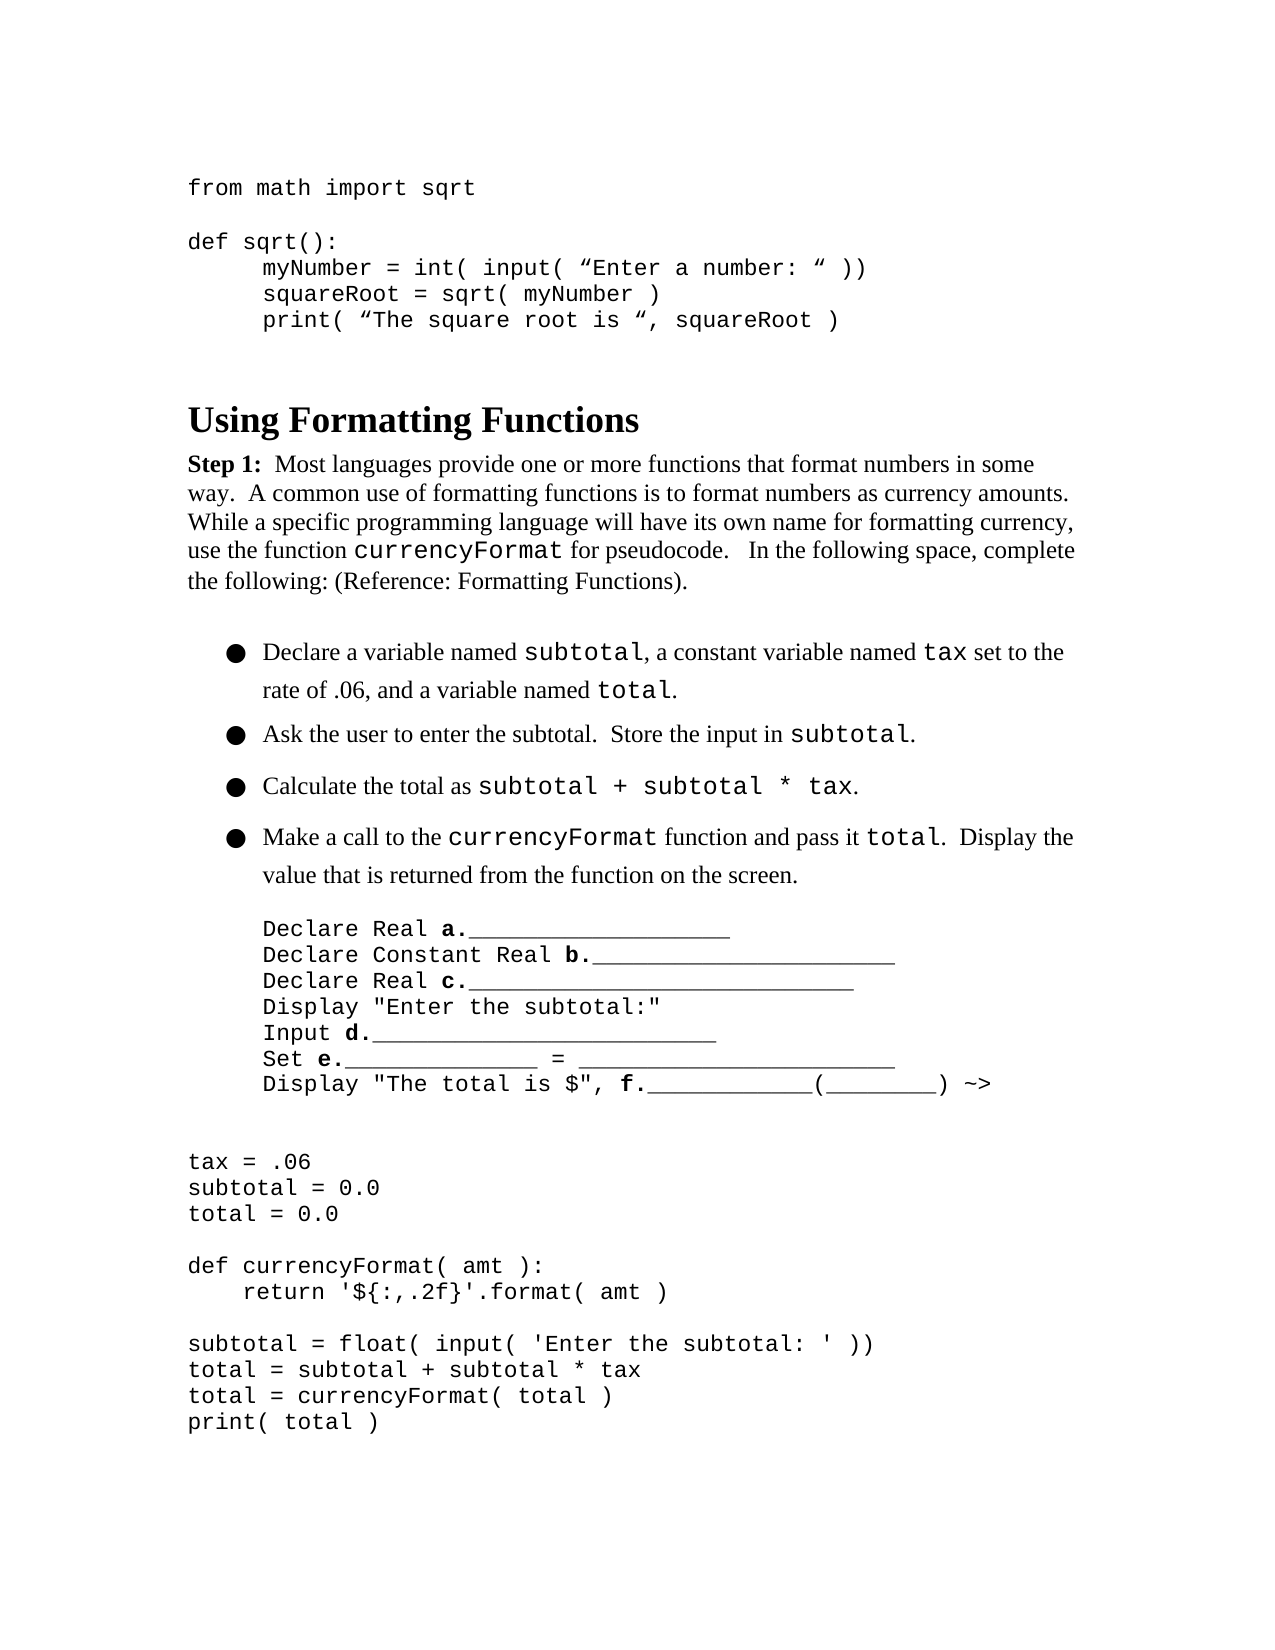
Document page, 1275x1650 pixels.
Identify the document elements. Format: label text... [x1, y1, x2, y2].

text Declare Constant Real b.______________________ [262, 943, 1087, 969]
text def sqrt(): [187, 231, 1087, 257]
text Input d._________________________ [187, 1021, 1087, 1047]
text squareRoot = sqrt( myNumber ) [187, 282, 1087, 308]
text print( “The square root is “, squareRoot ) [187, 308, 1087, 334]
text Display "The total is $", f.____________(________) ~> [187, 1073, 1087, 1099]
text myNumber = int( input( “Enter a number: “ )) [187, 257, 1087, 282]
text total = currencyFormat( total ) [187, 1384, 1087, 1410]
text Step 1: Most languages provide one or more functions that format numbers in some way. A common use of formatting functions is to format numbers as currency amounts. While a specific programming language will have its own name for formatting currency, use the function currencyFormat for pseudocode. In the following space, complete the following: (Reference: Formatting Functions). [187, 449, 1087, 595]
text Display "Enter the subtotal:" [187, 995, 1087, 1021]
list Declare a variable named subtotal, a constant variable named tax set to the rate of .06, and a variable named total. [225, 624, 1087, 706]
text tax = .06 [187, 1151, 1087, 1177]
text Declare Real a.___________________ [262, 917, 1087, 943]
text return '${:,.2f}'.format( amt ) [187, 1280, 1087, 1306]
text total = subtotal + subtotal * tax [187, 1358, 1087, 1384]
text Declare Real c.____________________________ [262, 969, 1087, 995]
list Ask the user to enter the subtotal. Store the input in subtotal. [225, 706, 1087, 757]
text subtotal = 0.0 [187, 1177, 1087, 1202]
text from math import sqrt [187, 150, 1087, 231]
text Set e.______________ = _______________________ [187, 1047, 1087, 1073]
text def currencyFormat( amt ): [187, 1254, 1087, 1280]
text subtotal = float( input( 'Enter the subtotal: ' )) [187, 1332, 1087, 1358]
text total = 0.0 [187, 1202, 1087, 1228]
list Make a call to the currencyFormat function and pass it total. Display the value that is returned from the function on the screen. [225, 808, 1087, 888]
subtitle Using Formatting Functions [187, 398, 1087, 441]
list Calculate the total as subtotal + subtotal * tax. [225, 757, 1087, 808]
text print( total ) [187, 1410, 1087, 1436]
